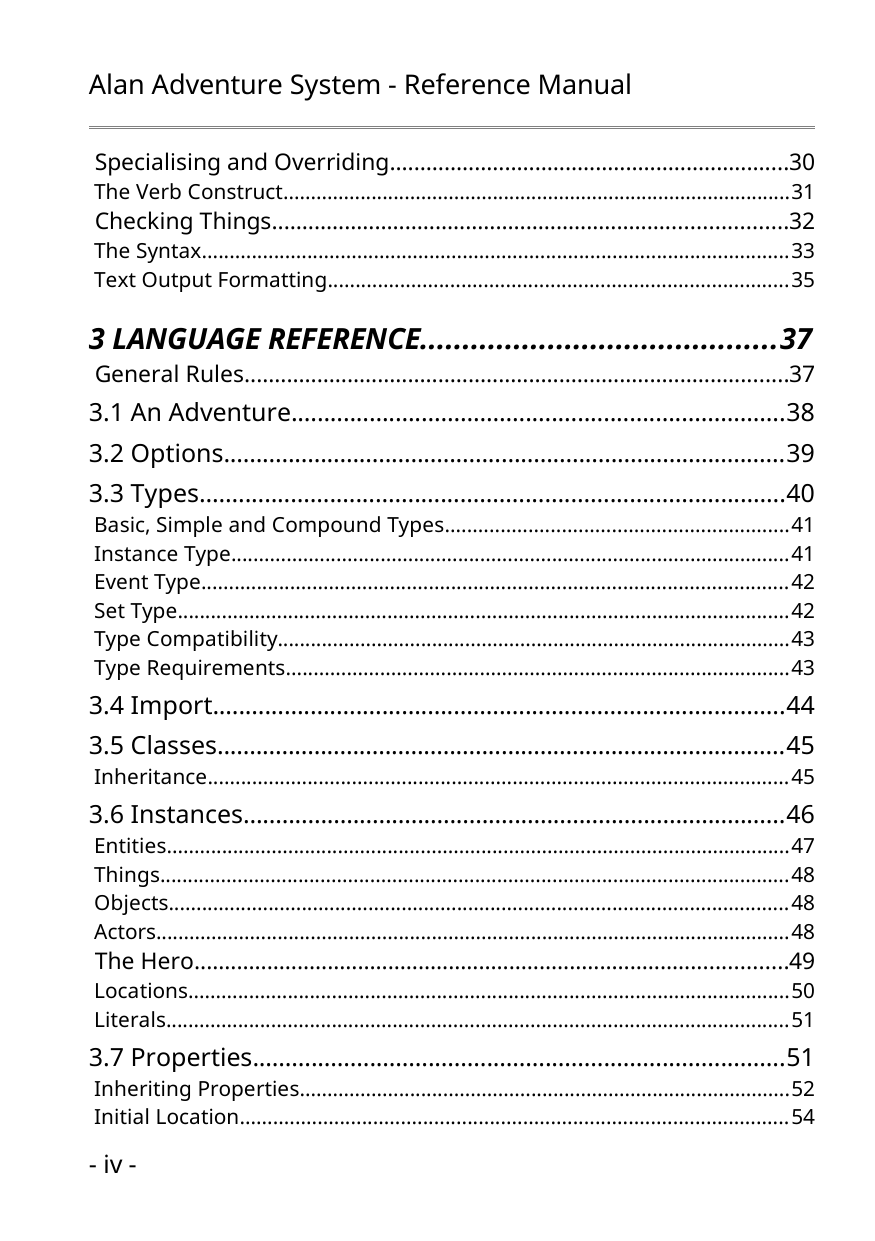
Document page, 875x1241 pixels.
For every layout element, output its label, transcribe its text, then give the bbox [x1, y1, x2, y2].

text Specialising and Overriding 30 [88, 146, 815, 177]
text Entities 47 [88, 831, 815, 859]
text 3.1 An Adventure 38 [88, 395, 815, 429]
text Actors 48 [88, 917, 815, 945]
text Inheritance 45 [88, 762, 815, 791]
text Instance Type 41 [88, 538, 815, 567]
text General Rules 37 [88, 358, 815, 389]
text Initial Location 54 [88, 1102, 815, 1131]
text Literals 51 [88, 1005, 815, 1033]
text Locations 50 [88, 976, 815, 1005]
text Set Type 42 [88, 596, 815, 624]
text 3.5 Classes 45 [88, 728, 815, 762]
text 3.4 Import 44 [88, 688, 815, 722]
text Checking Things 32 [88, 205, 815, 236]
text Event Type 42 [88, 567, 815, 596]
text The Syntax 33 [88, 236, 815, 265]
text Basic, Simple and Compound Types 41 [88, 510, 815, 538]
text Inheriting Properties 52 [88, 1074, 815, 1102]
text Type Requirements 43 [88, 653, 815, 681]
text 3.2 Options 39 [88, 436, 815, 469]
text Text Output Formatting 35 [88, 265, 815, 293]
text 3 Language Reference 37 [88, 318, 815, 358]
text The Verb Construct 31 [88, 177, 815, 205]
text Things 48 [88, 859, 815, 888]
text 3.3 Types 40 [88, 476, 815, 510]
text 3.6 Instances 46 [88, 797, 815, 831]
text Objects 48 [88, 888, 815, 917]
text The Hero 49 [88, 945, 815, 976]
text 3.7 Properties 51 [88, 1040, 815, 1074]
text Type Compatibility 43 [88, 624, 815, 653]
